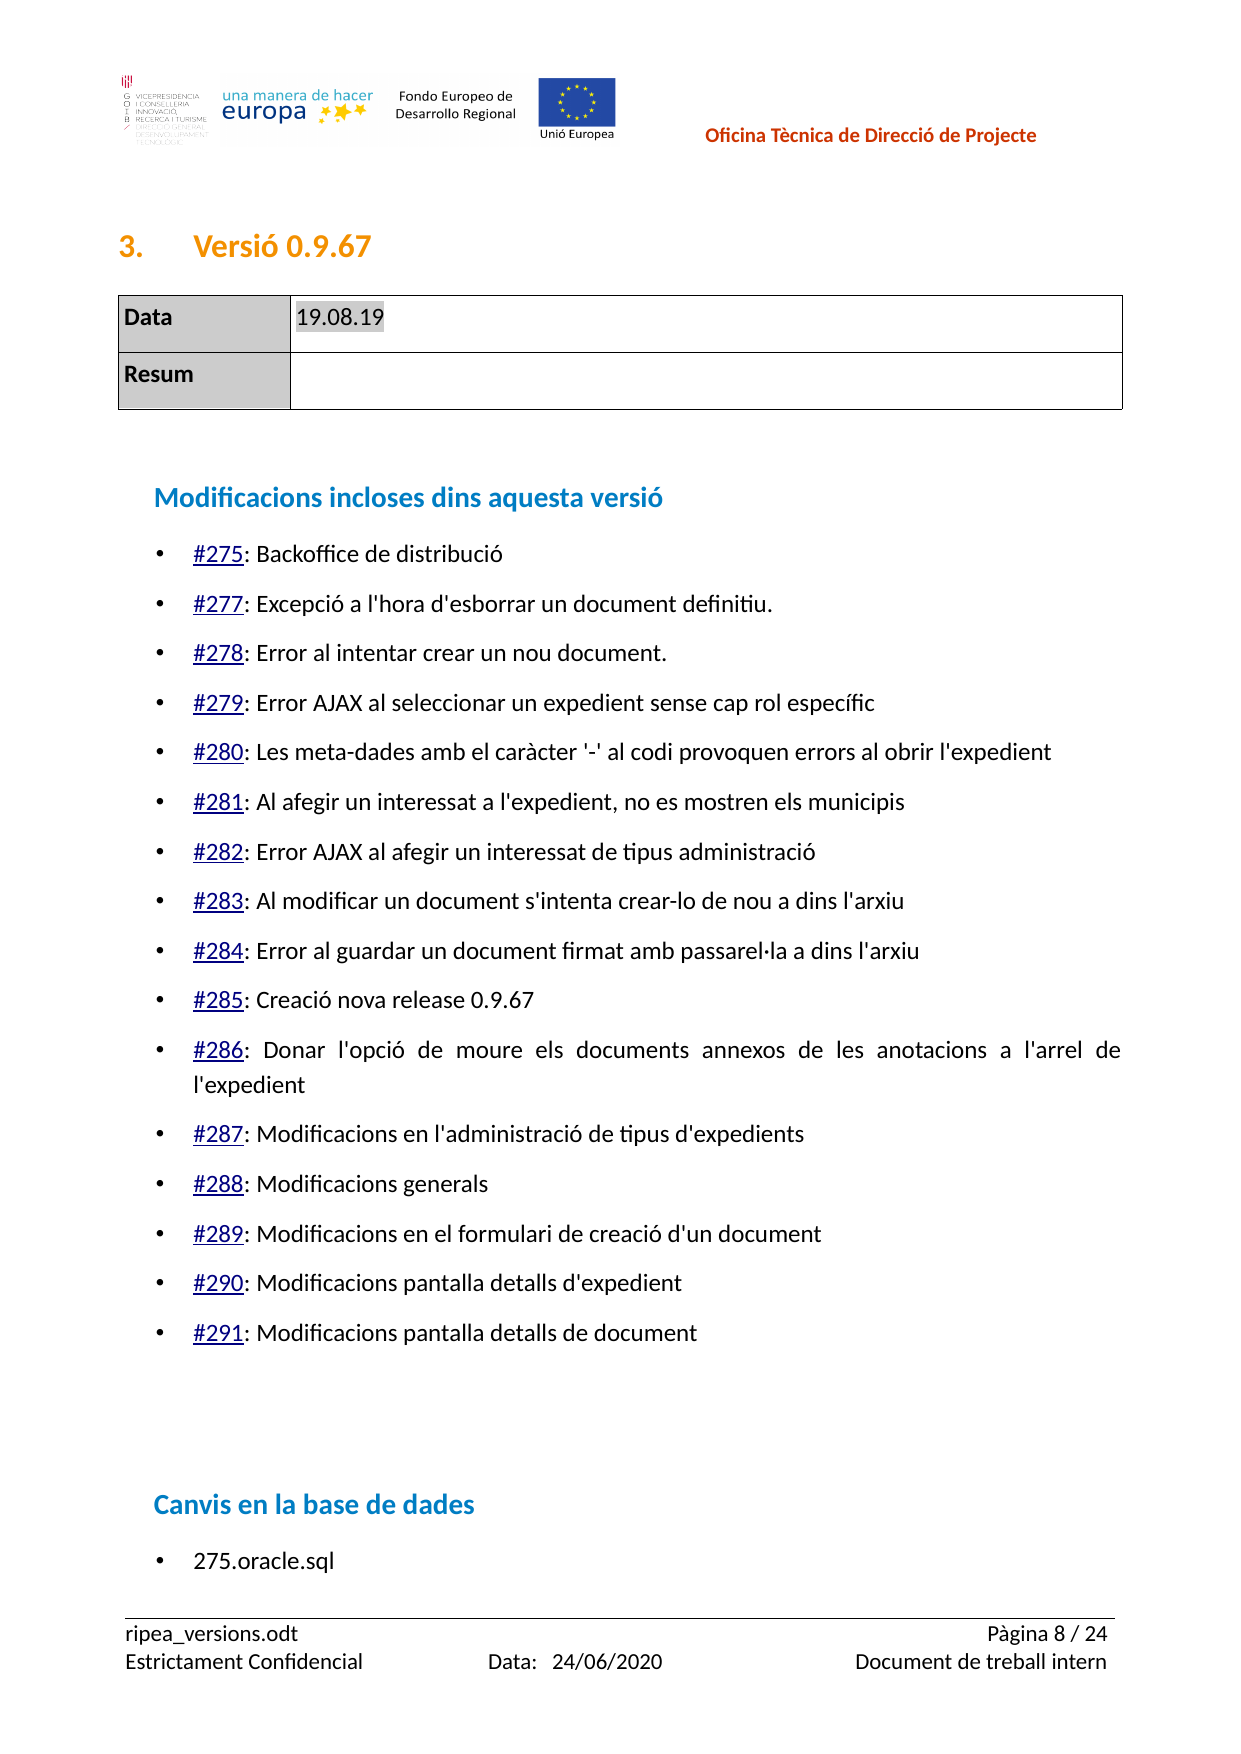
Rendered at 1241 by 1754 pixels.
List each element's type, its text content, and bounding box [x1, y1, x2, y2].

list #278: Error al intentar crear un nou document. [156, 637, 1122, 668]
list #279: Error AJAX al seleccionar un expedient sense cap rol específic [156, 687, 1122, 717]
list #284: Error al guardar un document firmat amb passarel·la a dins l'arxiu [156, 935, 1122, 965]
list #287: Modificacions en l'administració de tipus d'expedients [156, 1118, 1122, 1149]
list #282: Error AJAX al afegir un interessat de tipus administració [156, 836, 1122, 866]
list #288: Modificacions generals [156, 1168, 1122, 1199]
list #285: Creació nova release 0.9.67 [156, 984, 1122, 1015]
table_cell Resum [119, 353, 290, 408]
picture [219, 73, 621, 147]
list #291: Modificacions pantalla detalls de document [156, 1317, 1122, 1347]
list #280: Les meta-dades amb el caràcter '-' al codi provoquen errors al obrir l'expedient [156, 736, 1122, 767]
subtitle Versió 0.9.67 [118, 225, 1122, 266]
picture [118, 73, 213, 147]
list 275.oracle.sql [156, 1546, 1122, 1576]
list #275: Backoffice de distribució [156, 538, 1122, 569]
list #277: Excepció a l'hora d'esborrar un document definitiu. [156, 588, 1122, 618]
list #281: Al afegir un interessat a l'expedient, no es mostren els municipis [156, 786, 1122, 817]
list #283: Al modificar un document s'intenta crear-lo de nou a dins l'arxiu [156, 885, 1122, 916]
subtitle Modificacions incloses dins aquesta versió [153, 479, 1122, 514]
table_cell [291, 353, 1122, 408]
list #286: Donar l'opció de moure els documents annexos de les anotacions a l'arrel de l'expedient [156, 1034, 1122, 1099]
table_header Data [119, 296, 290, 352]
subtitle Canvis en la base de dades [153, 1486, 1122, 1522]
table_header 19.08.19 [291, 296, 1122, 352]
list #289: Modificacions en el formulari de creació d'un document [156, 1218, 1122, 1248]
list #290: Modificacions pantalla detalls d'expedient [156, 1267, 1122, 1298]
